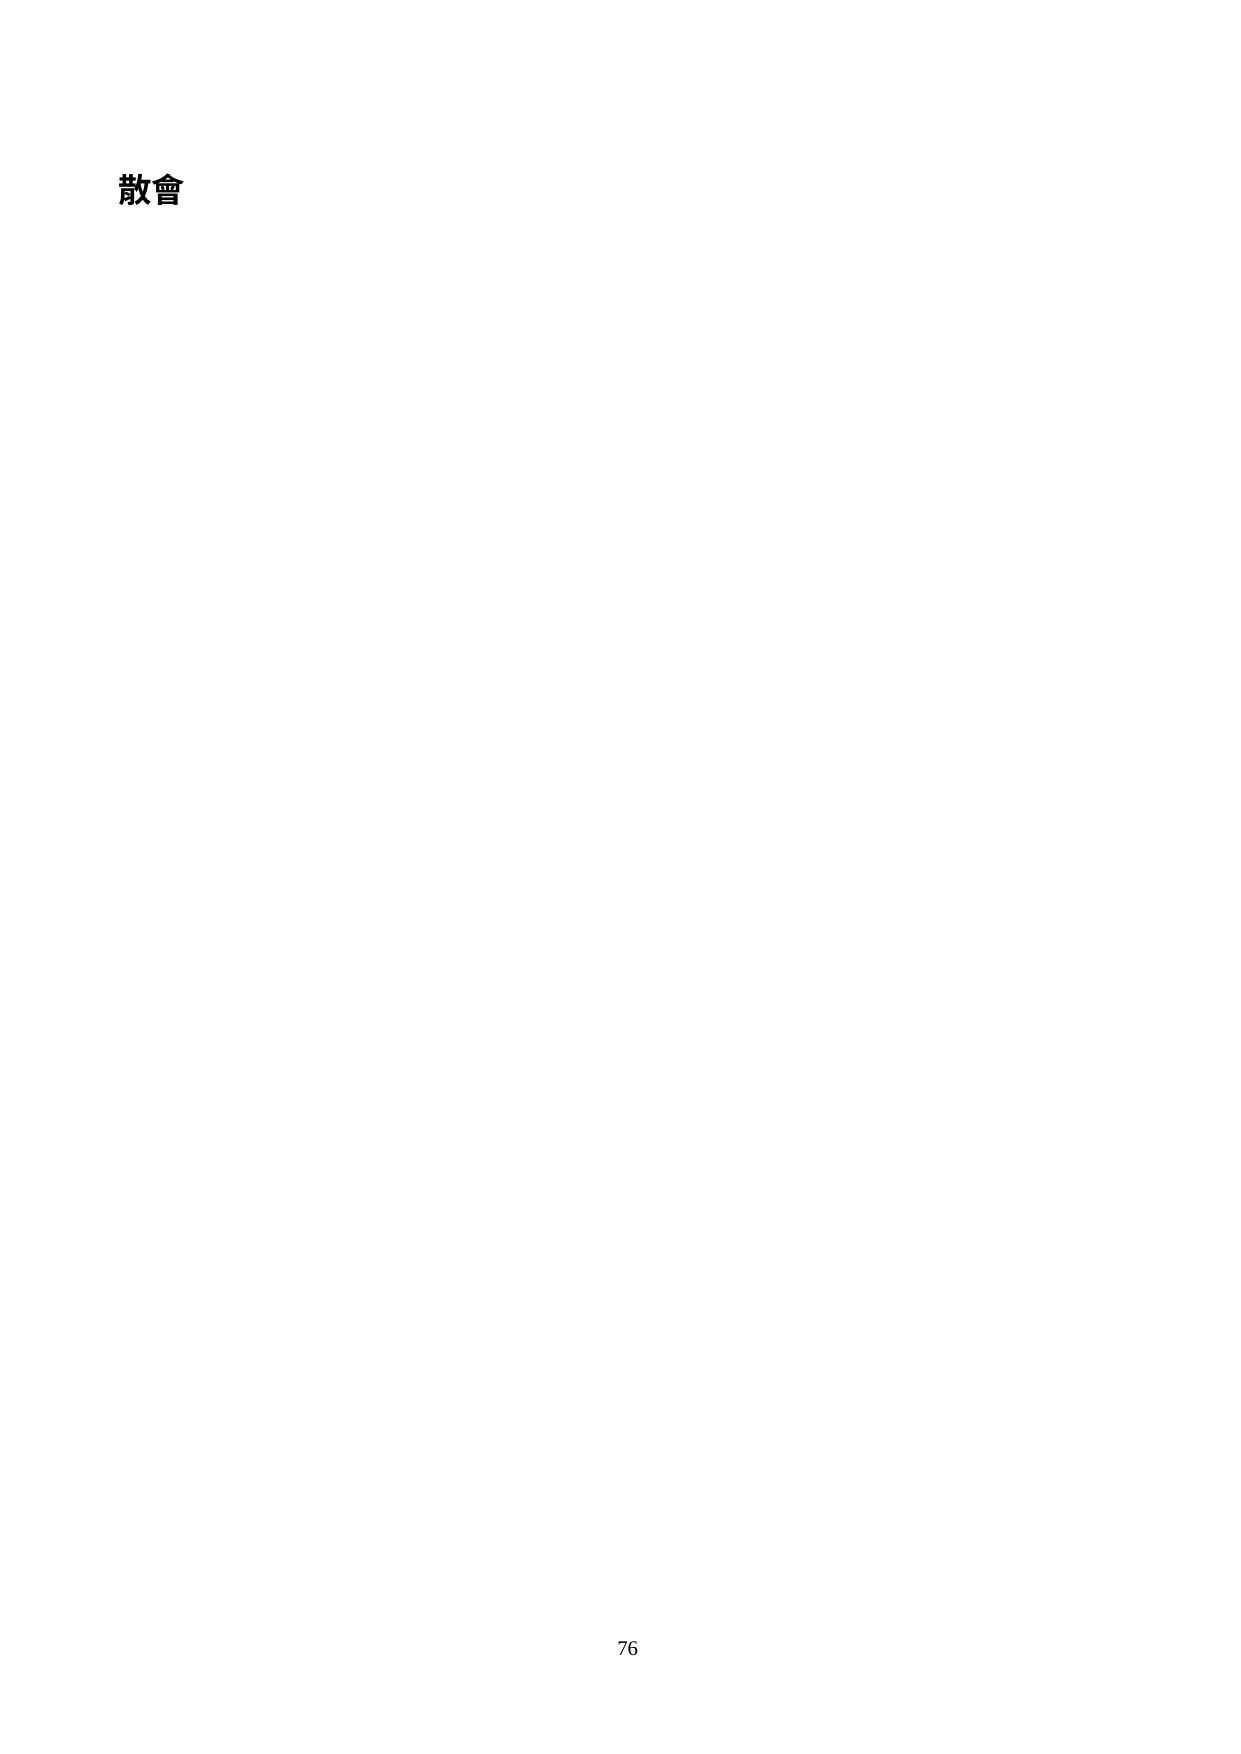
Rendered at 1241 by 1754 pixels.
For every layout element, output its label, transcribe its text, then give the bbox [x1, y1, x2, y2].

text 散會 [118, 162, 1138, 212]
